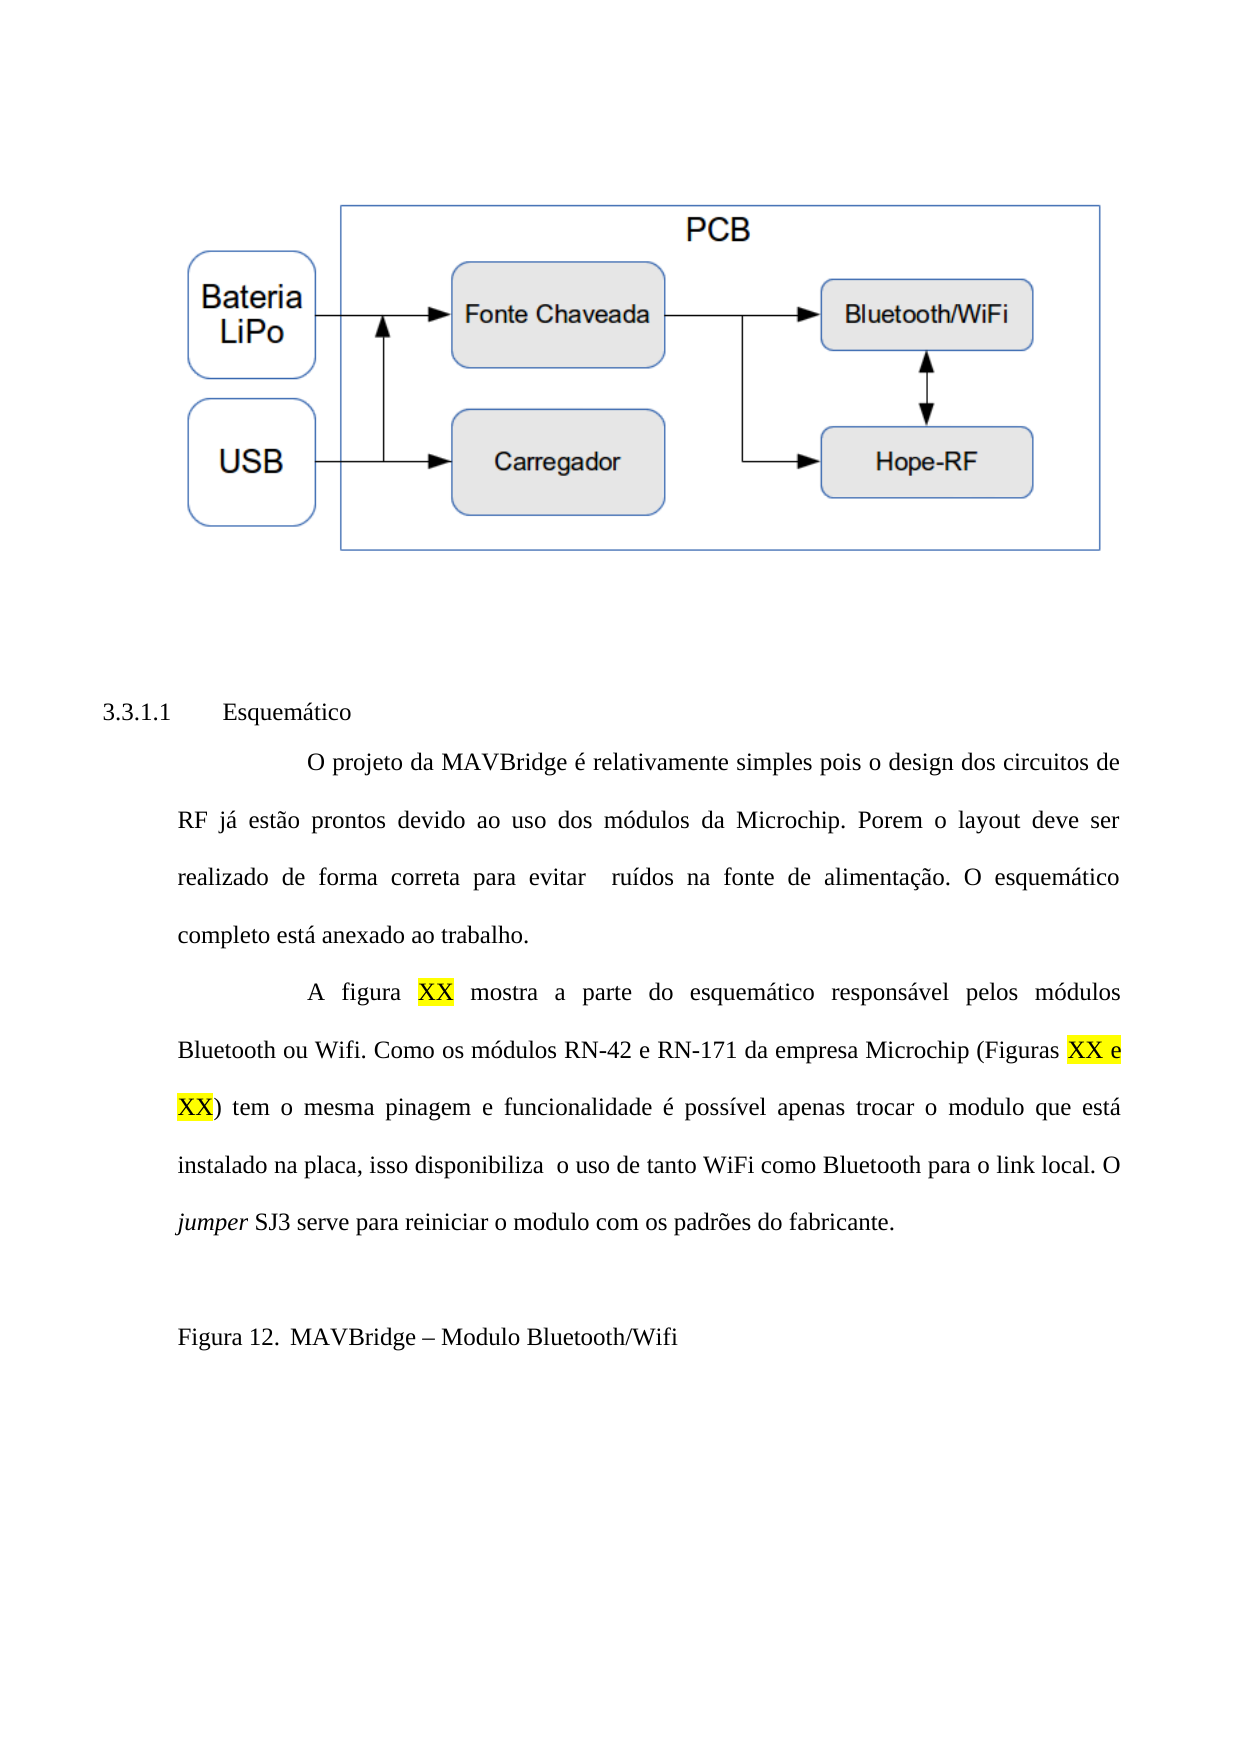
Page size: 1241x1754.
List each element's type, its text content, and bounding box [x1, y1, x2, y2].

text O projeto da MAVBridge é relativamente simples pois o design dos circuitos de RF já estão prontos devido ao uso dos módulos da Microchip. Porem o layout deve ser realizado de forma correta para evitar ruídos na fonte de alimentação. O esquemático completo está anexado ao trabalho. [177, 747, 1121, 949]
picture [177, 177, 1122, 567]
list MAVBridge – Modulo Bluetooth/Wifi [177, 1322, 1121, 1351]
text A figura XX mostra a parte do esquemático responsável pelos módulos Bluetooth ou Wifi. Como os módulos RN-42 e RN-171 da empresa Microchip (Figuras XX e XX) tem o mesma pinagem e funcionalidade é possível apenas trocar o modulo que está instalado na placa, isso disponibiliza o uso de tanto WiFi como Bluetooth para o link local. O jumper SJ3 serve para reiniciar o modulo com os padrões do fabricante. [177, 977, 1121, 1236]
subtitle Esquemático [177, 697, 1121, 725]
